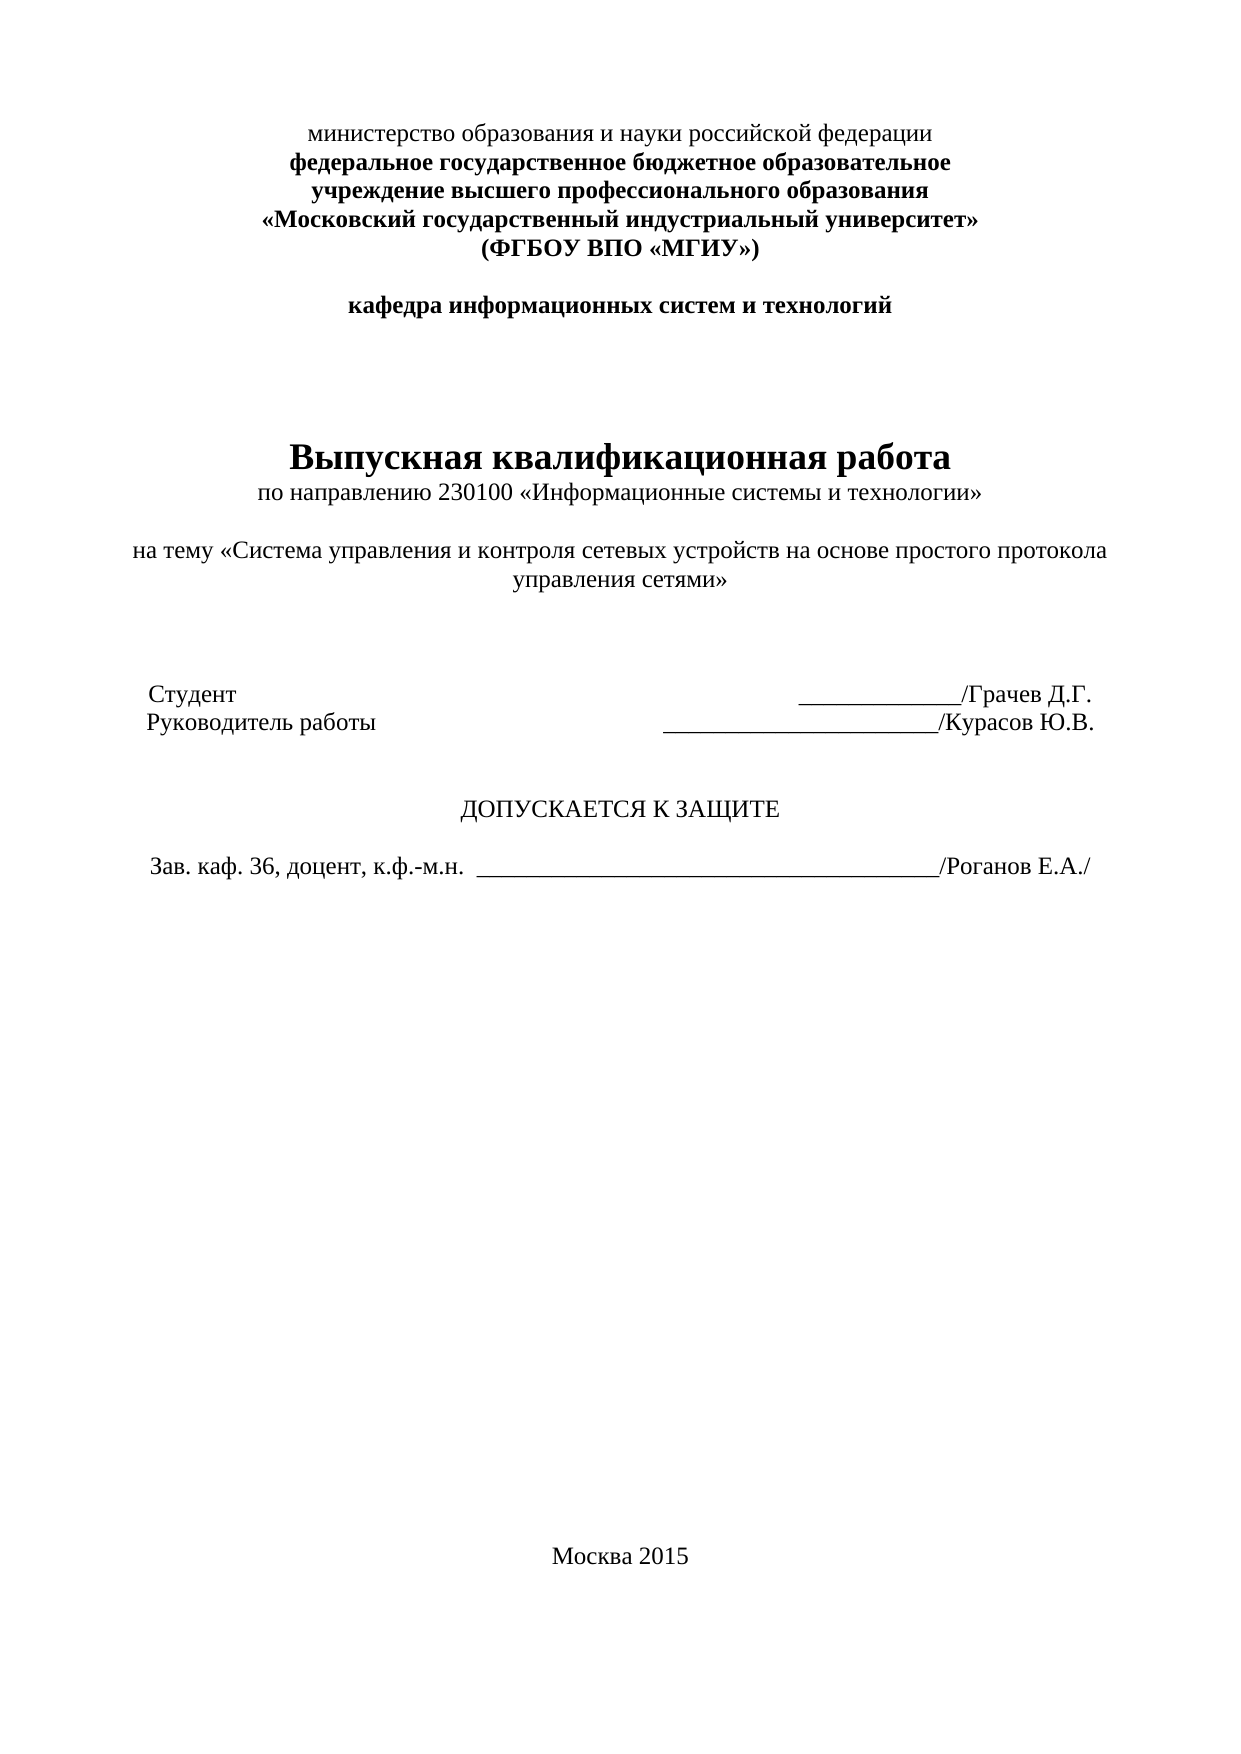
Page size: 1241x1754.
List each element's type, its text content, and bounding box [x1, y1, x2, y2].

text Москва 2015 [118, 1541, 1122, 1570]
text учреждение высшего профессионального образования [118, 176, 1122, 204]
text Зав. каф. 36, доцент, к.ф.-м.н. _____________________________________/Роганов Е.А./ [118, 851, 1122, 880]
text Руководитель работы ______________________/Курасов Ю.В. [118, 707, 1122, 736]
text по направлению 230100 «Информационные системы и технологии» [118, 477, 1122, 506]
text федеральное государственное бюджетное образовательное [118, 147, 1122, 176]
text «Московский государственный индустриальный университет» [118, 204, 1122, 233]
text ДОПУСКАЕТСЯ К ЗАЩИТЕ [118, 794, 1122, 822]
text на тему «Система управления и контроля сетевых устройств на основе простого протокола [118, 535, 1122, 564]
text (ФГБОУ ВПО «МГИУ») [118, 233, 1122, 262]
text министерство образования и науки российской федерации [118, 118, 1122, 147]
text управления сетями» [118, 564, 1122, 592]
text Выпускная квалификационная работа [118, 434, 1122, 477]
text кафедра информационных систем и технологий [118, 291, 1122, 319]
text Студент _____________/Грачев Д.Г. [118, 679, 1122, 707]
